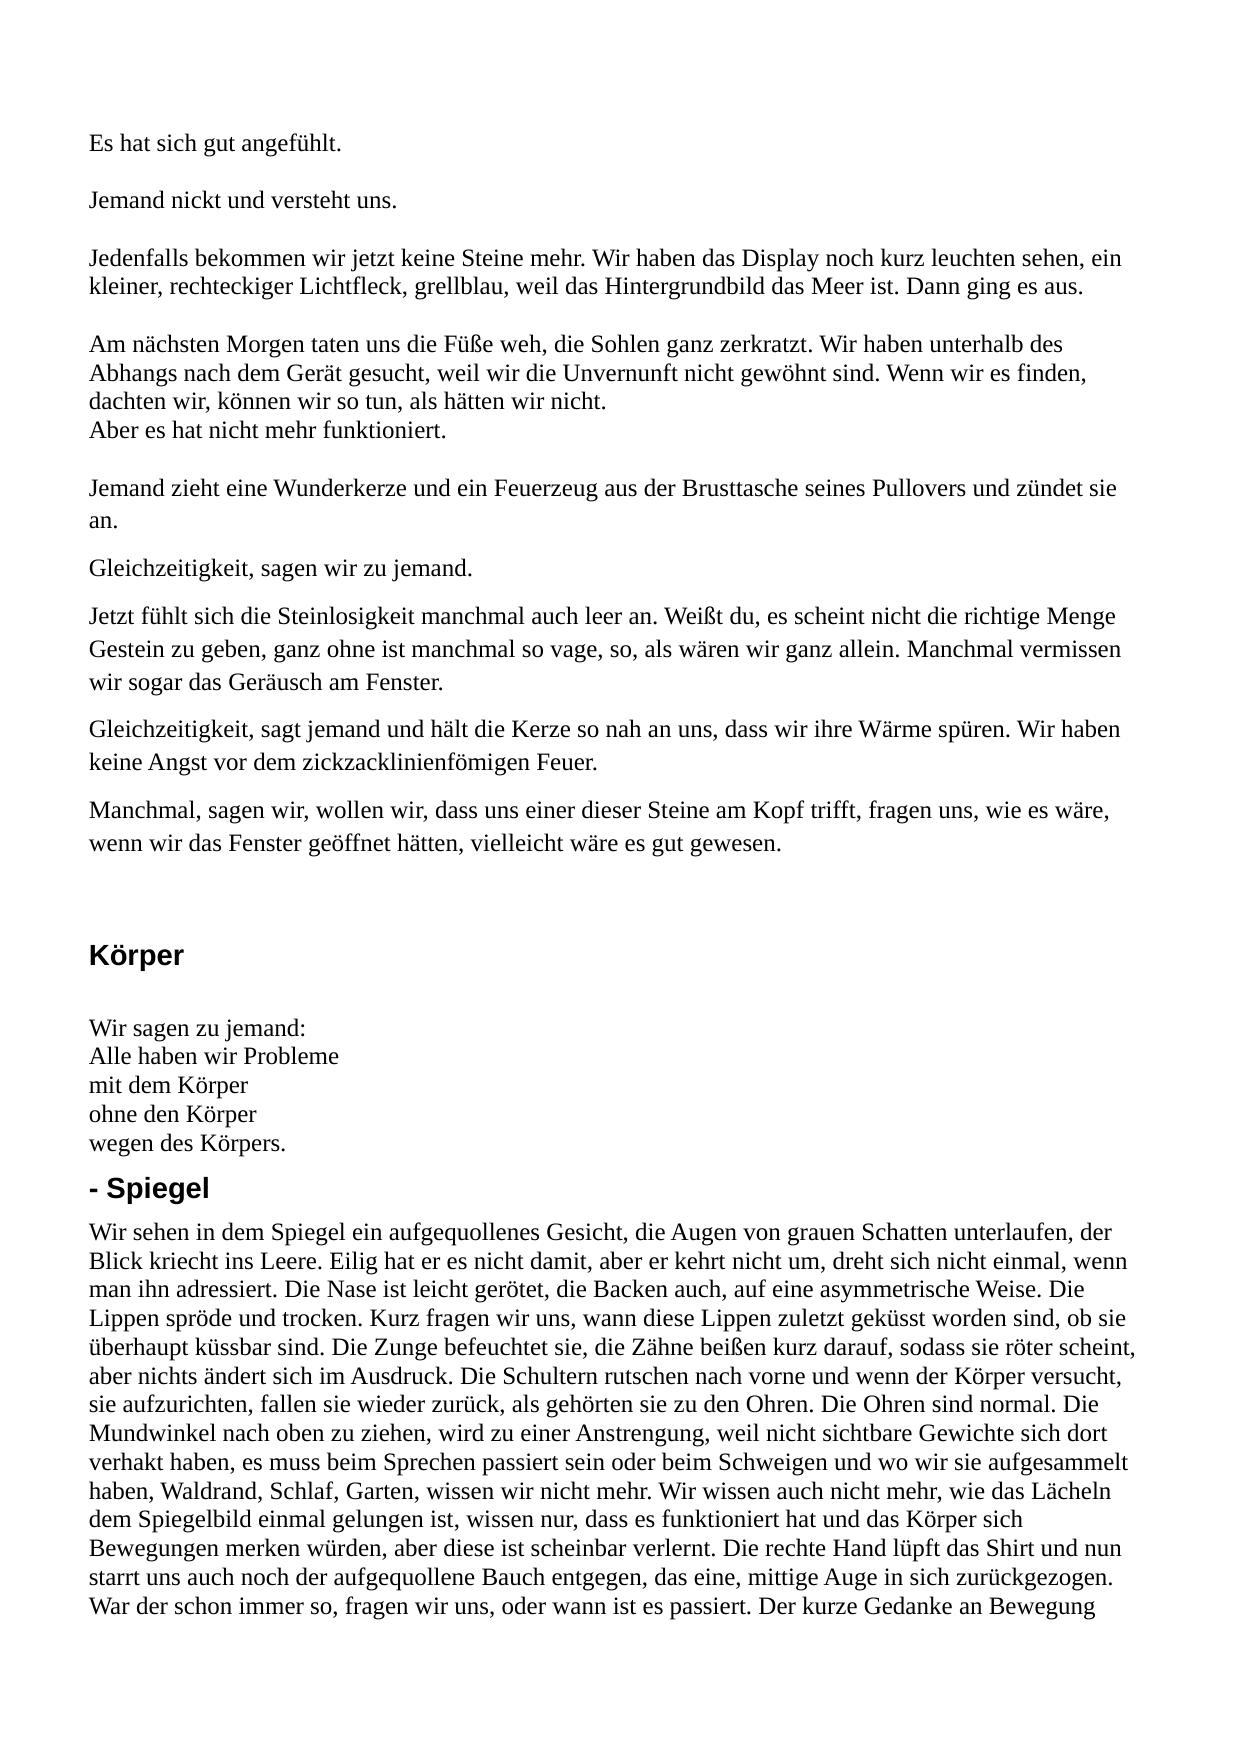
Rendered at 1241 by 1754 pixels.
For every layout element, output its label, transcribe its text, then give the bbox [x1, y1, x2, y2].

text Es hat sich gut angefühlt. [88, 128, 1151, 156]
text Gleichzeitigkeit, sagt jemand und hält die Kerze so nah an uns, dass wir ihre Wärme spüren. Wir haben keine Angst vor dem zickzacklinienfömigen Feuer. [88, 714, 1151, 776]
text Aber es hat nicht mehr funktioniert. [88, 415, 1151, 444]
text Wir sehen in dem Spiegel ein aufgequollenes Gesicht, die Augen von grauen Schatten unterlaufen, der Blick kriecht ins Leere. Eilig hat er es nicht damit, aber er kehrt nicht um, dreht sich nicht einmal, wenn man ihn adressiert. Die Nase ist leicht gerötet, die Backen auch, auf eine asymmetrische Weise. Die Lippen spröde und trocken. Kurz fragen wir uns, wann diese Lippen zuletzt geküsst worden sind, ob sie überhaupt küssbar sind. Die Zunge befeuchtet sie, die Zähne beißen kurz darauf, sodass sie röter scheint, aber nichts ändert sich im Ausdruck. Die Schultern rutschen nach vorne und wenn der Körper versucht, sie aufzurichten, fallen sie wieder zurück, als gehörten sie zu den Ohren. Die Ohren sind normal. Die Mundwinkel nach oben zu ziehen, wird zu einer Anstrengung, weil nicht sichtbare Gewichte sich dort verhakt haben, es muss beim Sprechen passiert sein oder beim Schweigen und wo wir sie aufgesammelt haben, Waldrand, Schlaf, Garten, wissen wir nicht mehr. Wir wissen auch nicht mehr, wie das Lächeln dem Spiegelbild einmal gelungen ist, wissen nur, dass es funktioniert hat und das Körper sich Bewegungen merken würden, aber diese ist scheinbar verlernt. Die rechte Hand lüpft das Shirt und nun starrt uns auch noch der aufgequollene Bauch entgegen, das eine, mittige Auge in sich zurückgezogen. War der schon immer so, fragen wir uns, oder wann ist es passiert. Der kurze Gedanke an Bewegung [88, 1217, 1151, 1619]
text Jetzt fühlt sich die Steinlosigkeit manchmal auch leer an. Weißt du, es scheint nicht die richtige Menge Gestein zu geben, ganz ohne ist manchmal so vage, so, als wären wir ganz allein. Manchmal vermissen wir sogar das Geräusch am Fenster. [88, 601, 1151, 696]
subtitle - Spiegel [88, 1171, 1151, 1204]
text Alle haben wir Probleme [88, 1041, 1151, 1070]
text Gleichzeitigkeit, sagen wir zu jemand. [88, 553, 1151, 582]
text Jemand zieht eine Wunderkerze und ein Feuerzeug aus der Brusttasche seines Pullovers und zündet sie an. [88, 473, 1151, 534]
text wegen des Körpers. [88, 1128, 1151, 1156]
text Am nächsten Morgen taten uns die Füße weh, die Sohlen ganz zerkratzt. Wir haben unterhalb des Abhangs nach dem Gerät gesucht, weil wir die Unvernunft nicht gewöhnt sind. Wenn wir es finden, dachten wir, können wir so tun, als hätten wir nicht. [88, 329, 1151, 415]
subtitle Körper [88, 938, 1151, 971]
text Wir sagen zu jemand: [88, 1013, 1151, 1041]
text Jemand nickt und versteht uns. [88, 185, 1151, 214]
text mit dem Körper [88, 1070, 1151, 1099]
text ohne den Körper [88, 1099, 1151, 1128]
text Manchmal, sagen wir, wollen wir, dass uns einer dieser Steine am Kopf trifft, fragen uns, wie es wäre, wenn wir das Fenster geöffnet hätten, vielleicht wäre es gut gewesen. [88, 795, 1151, 857]
text Jedenfalls bekommen wir jetzt keine Steine mehr. Wir haben das Display noch kurz leuchten sehen, ein kleiner, rechteckiger Lichtfleck, grellblau, weil das Hintergrundbild das Meer ist. Dann ging es aus. [88, 243, 1151, 300]
